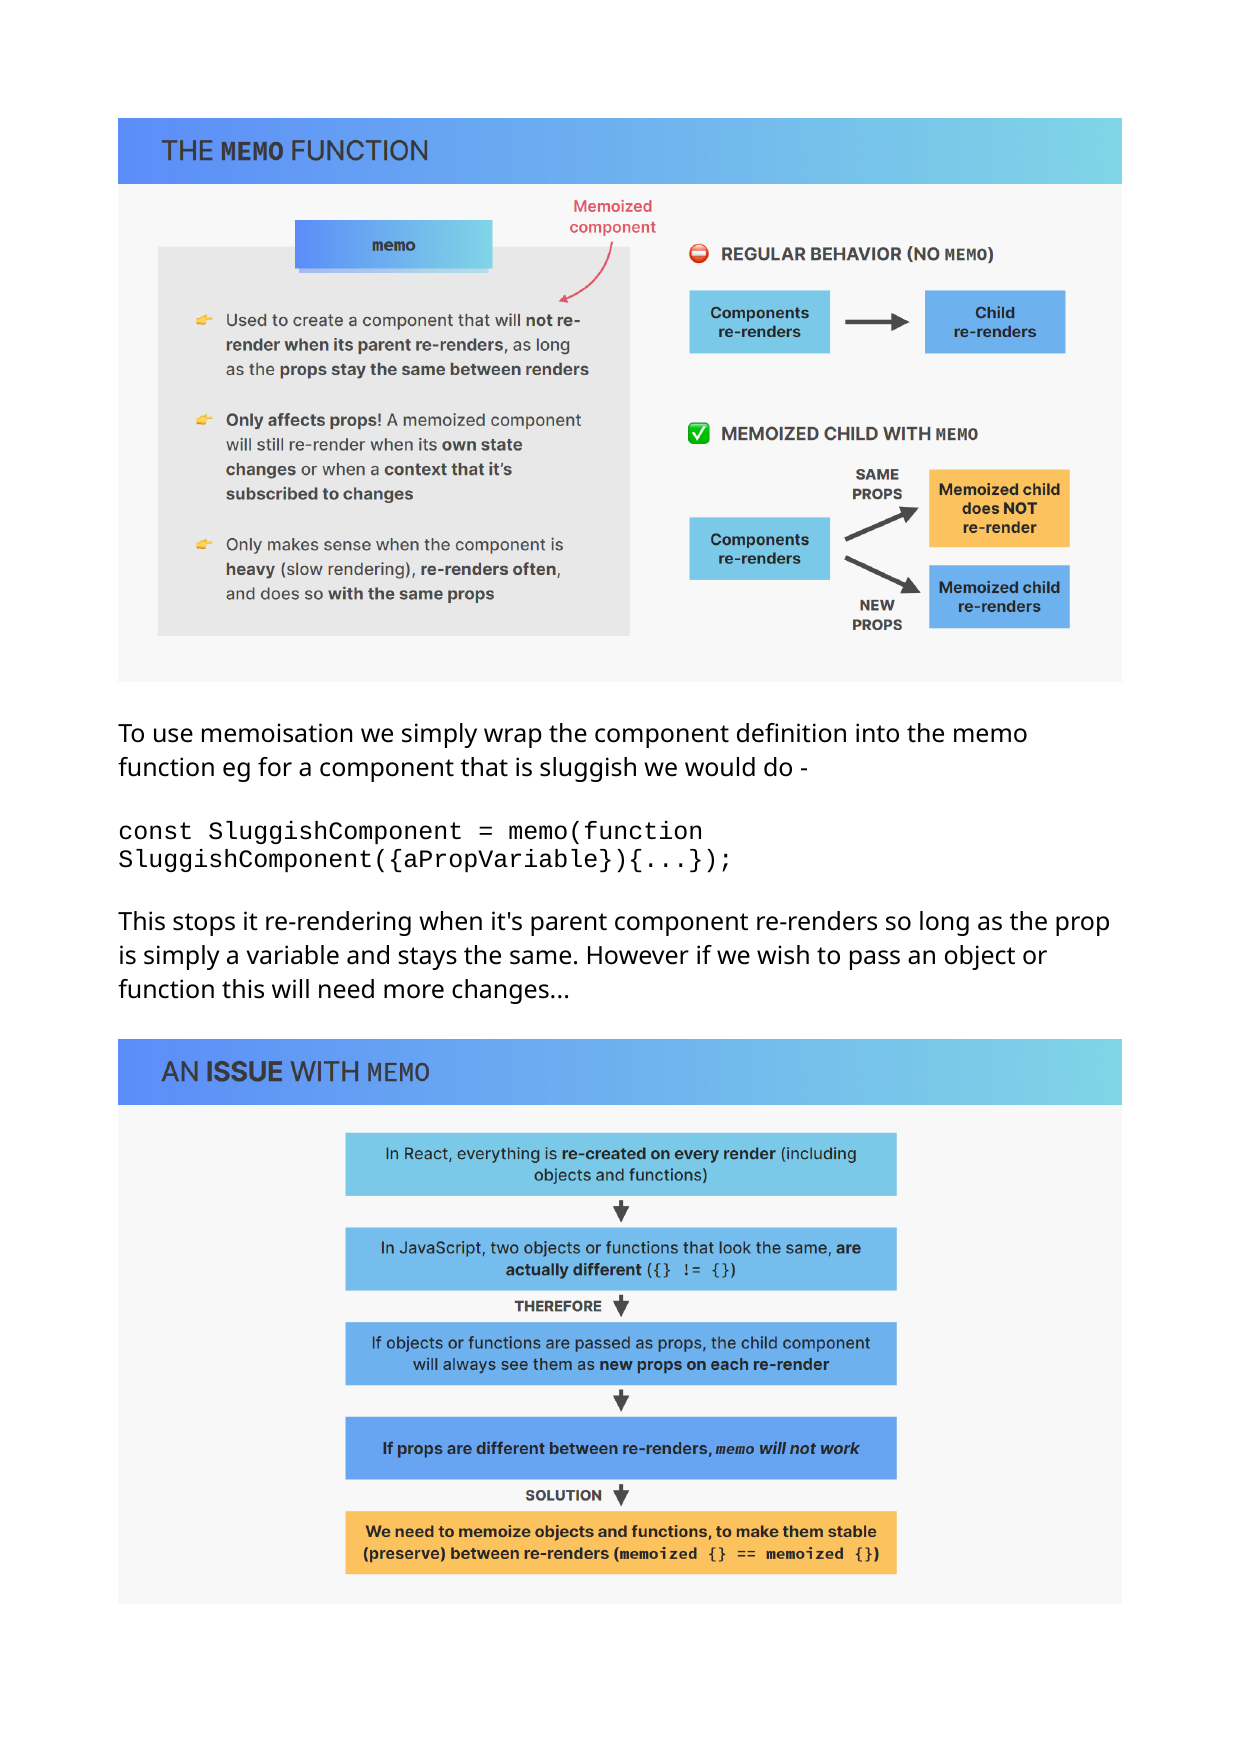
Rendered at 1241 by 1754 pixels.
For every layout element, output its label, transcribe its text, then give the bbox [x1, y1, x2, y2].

text To use memoisation we simply wrap the component definition into the memo function eg for a component that is sluggish we would do - [118, 716, 1122, 784]
text const SluggishComponent = memo(function SluggishComponent({aPropVariable}){...}); [118, 818, 1122, 875]
picture [118, 1039, 1122, 1604]
text This stops it re-rendering when it's parent component re-renders so long as the prop is simply a variable and stays the same. However if we wish to pass an object or function this will need more changes... [118, 903, 1122, 1005]
picture [118, 118, 1122, 682]
